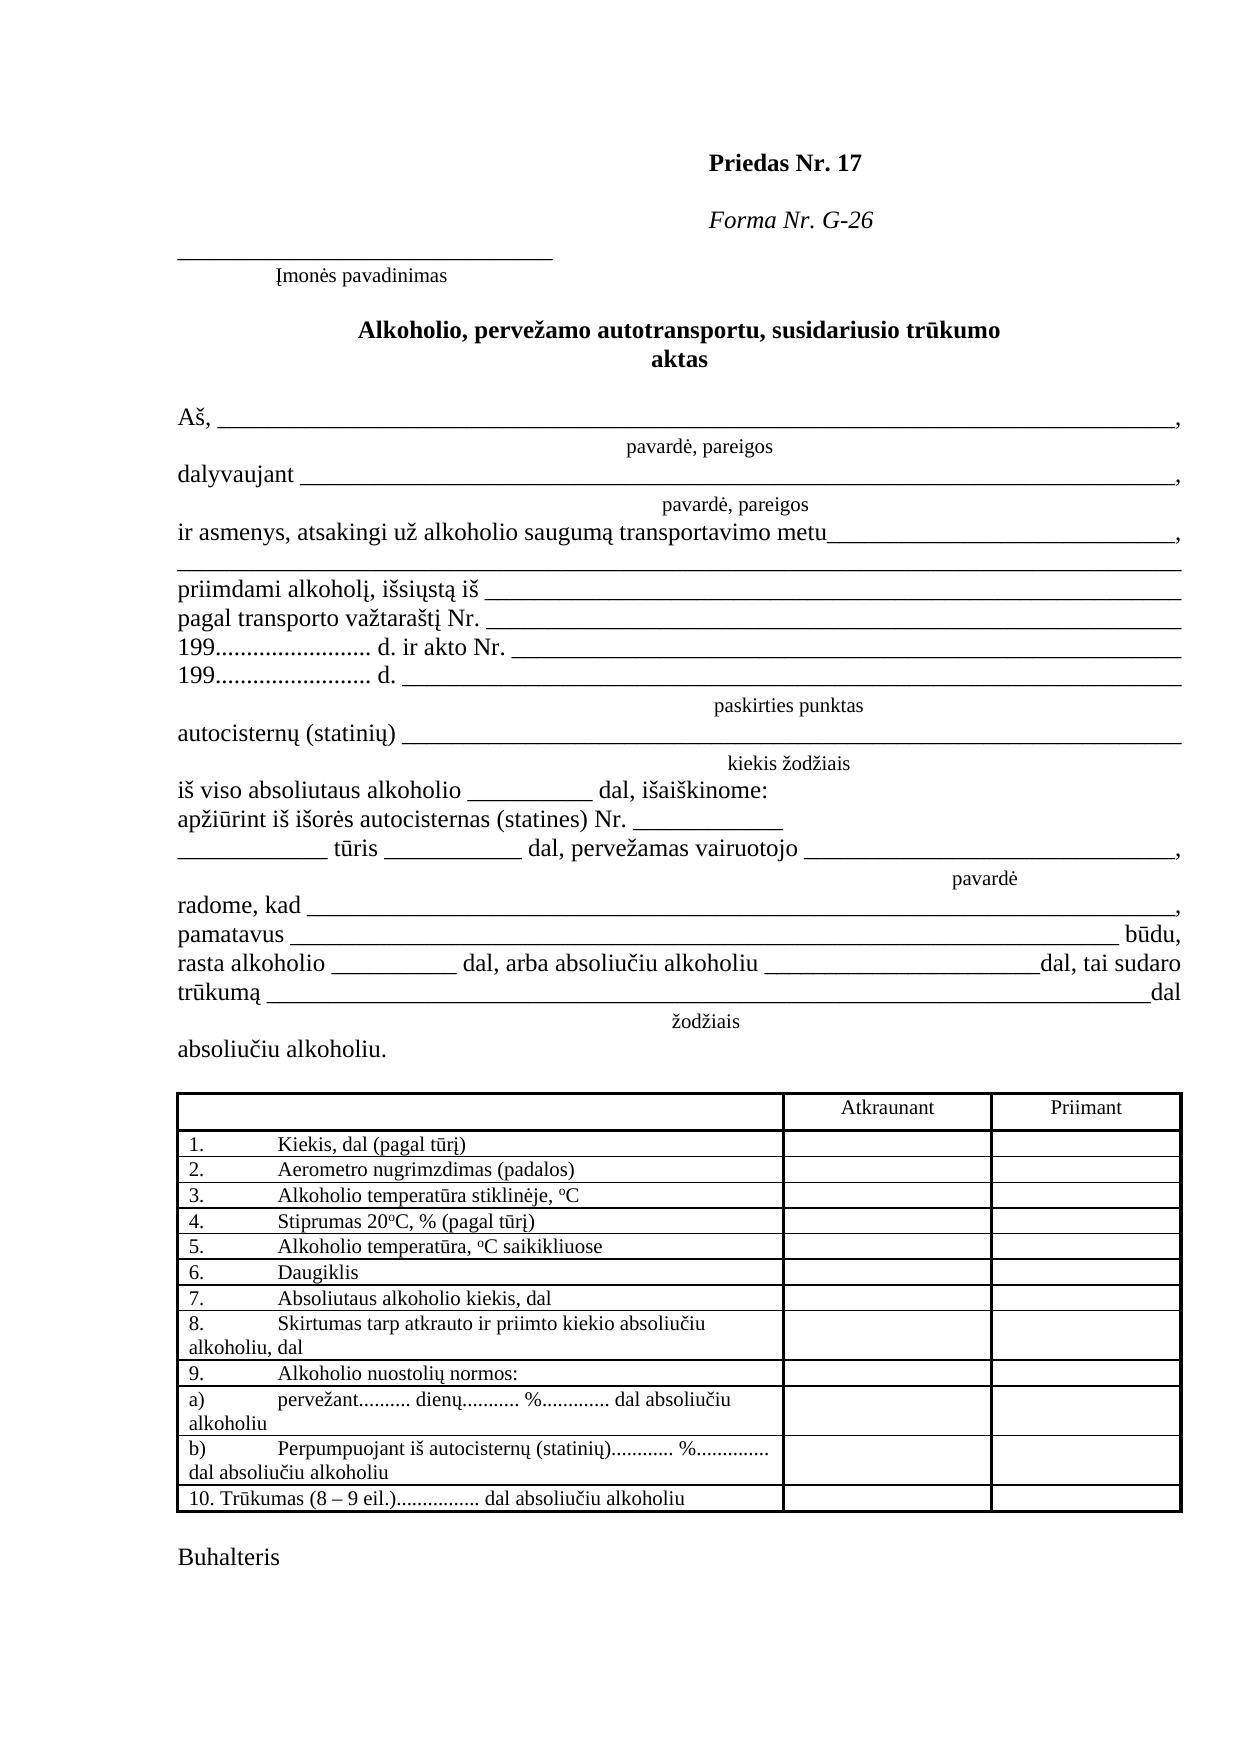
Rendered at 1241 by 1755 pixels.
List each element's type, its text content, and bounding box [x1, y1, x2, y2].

text 199......................... d. ir akto Nr. [177, 632, 1181, 660]
table_cell [993, 1260, 1179, 1284]
table_cell [993, 1209, 1179, 1233]
text trūkumą dal [177, 977, 1181, 1005]
table_cell 4. Stiprumas 20oC, % (pagal tūrį) [179, 1209, 782, 1233]
text dalyvaujant , [177, 459, 1181, 488]
text pamatavus būdu, [177, 919, 1181, 948]
table_cell 7. Absoliutaus alkoholio kiekis, dal [179, 1286, 782, 1309]
table_cell [993, 1183, 1179, 1207]
table_cell [785, 1286, 990, 1309]
text absoliučiu alkoholiu. [177, 1034, 1181, 1063]
table_cell [785, 1260, 990, 1284]
text Priedas Nr. 17 [177, 148, 1181, 176]
text Forma Nr. G-26 [177, 205, 1154, 234]
table_header Atkraunant [785, 1095, 990, 1129]
text radome, kad , [177, 890, 1181, 919]
text paskirties punktas [177, 689, 1181, 718]
table_cell 10. Trūkumas (8 – 9 eil.)................ dal absoliučiu alkoholiu [179, 1486, 782, 1510]
table_cell [785, 1183, 990, 1207]
table_cell 5. Alkoholio temperatūra, oC saikikliuose [179, 1234, 782, 1258]
table_cell [993, 1234, 1179, 1258]
text rasta alkoholio __________ dal, arba absoliučiu alkoholiu dal, tai sudaro [177, 948, 1181, 977]
table_cell [785, 1387, 990, 1434]
text ir asmenys, atsakingi už alkoholio saugumą transportavimo metu , [177, 517, 1181, 545]
table_header [179, 1095, 782, 1129]
table_cell [993, 1361, 1179, 1385]
table_cell 1. Kiekis, dal (pagal tūrį) [179, 1132, 782, 1156]
text pavardė, pareigos [177, 430, 1181, 459]
table_cell [993, 1486, 1179, 1510]
text Įmonės pavadinimas [177, 263, 1181, 287]
table_cell [785, 1361, 990, 1385]
table_cell [993, 1132, 1179, 1156]
text ______________________________ [177, 234, 1181, 263]
table_cell [993, 1436, 1179, 1484]
table_cell [785, 1209, 990, 1233]
table_cell [785, 1132, 990, 1156]
text apžiūrint iš išorės autocisternas (statines) Nr. ____________ [177, 804, 1181, 833]
table_cell [785, 1486, 990, 1510]
table_cell [993, 1387, 1179, 1434]
table_header Priimant [993, 1095, 1179, 1129]
table_cell 6. Daugiklis [179, 1260, 782, 1284]
table_cell [993, 1286, 1179, 1309]
table_cell 9. Alkoholio nuostolių normos: [179, 1361, 782, 1385]
table_cell [785, 1311, 990, 1359]
table_cell b) Perpumpuojant iš autocisternų (statinių)............ %.............. dal absoliučiu alkoholiu [179, 1436, 782, 1484]
text pagal transporto važtaraštį Nr. [177, 603, 1181, 632]
text priimdami alkoholį, išsiųstą iš [177, 574, 1181, 603]
table_cell 8. Skirtumas tarp atkrauto ir priimto kiekio absoliučiu alkoholiu, dal [179, 1311, 782, 1359]
text 199......................... d. [177, 660, 1181, 689]
table_cell 3. Alkoholio temperatūra stiklinėje, oC [179, 1183, 782, 1207]
table_cell [785, 1234, 990, 1258]
table_cell [785, 1436, 990, 1484]
text ____________ tūris ___________ dal, pervežamas vairuotojo , [177, 833, 1181, 862]
text Aš, , [177, 402, 1181, 430]
table_cell [993, 1157, 1179, 1181]
text iš viso absoliutaus alkoholio __________ dal, išaiškinome: [177, 775, 1181, 804]
text pavardė [177, 862, 1181, 890]
table_cell [993, 1311, 1179, 1359]
table_cell 2. Aerometro nugrimzdimas (padalos) [179, 1157, 782, 1181]
text kiekis žodžiais [177, 747, 1181, 775]
text Buhalteris [177, 1542, 1181, 1571]
table_cell a) pervežant.......... dienų........... %............. dal absoliučiu alkoholiu [179, 1387, 782, 1434]
text autocisternų (statinių) [177, 718, 1181, 747]
table_cell [785, 1157, 990, 1181]
text žodžiais [177, 1005, 1181, 1034]
text Alkoholio, pervežamo autotransportu, susidariusio trūkumo [177, 315, 1181, 344]
text aktas [177, 344, 1181, 373]
text pavardė, pareigos [177, 488, 1181, 517]
